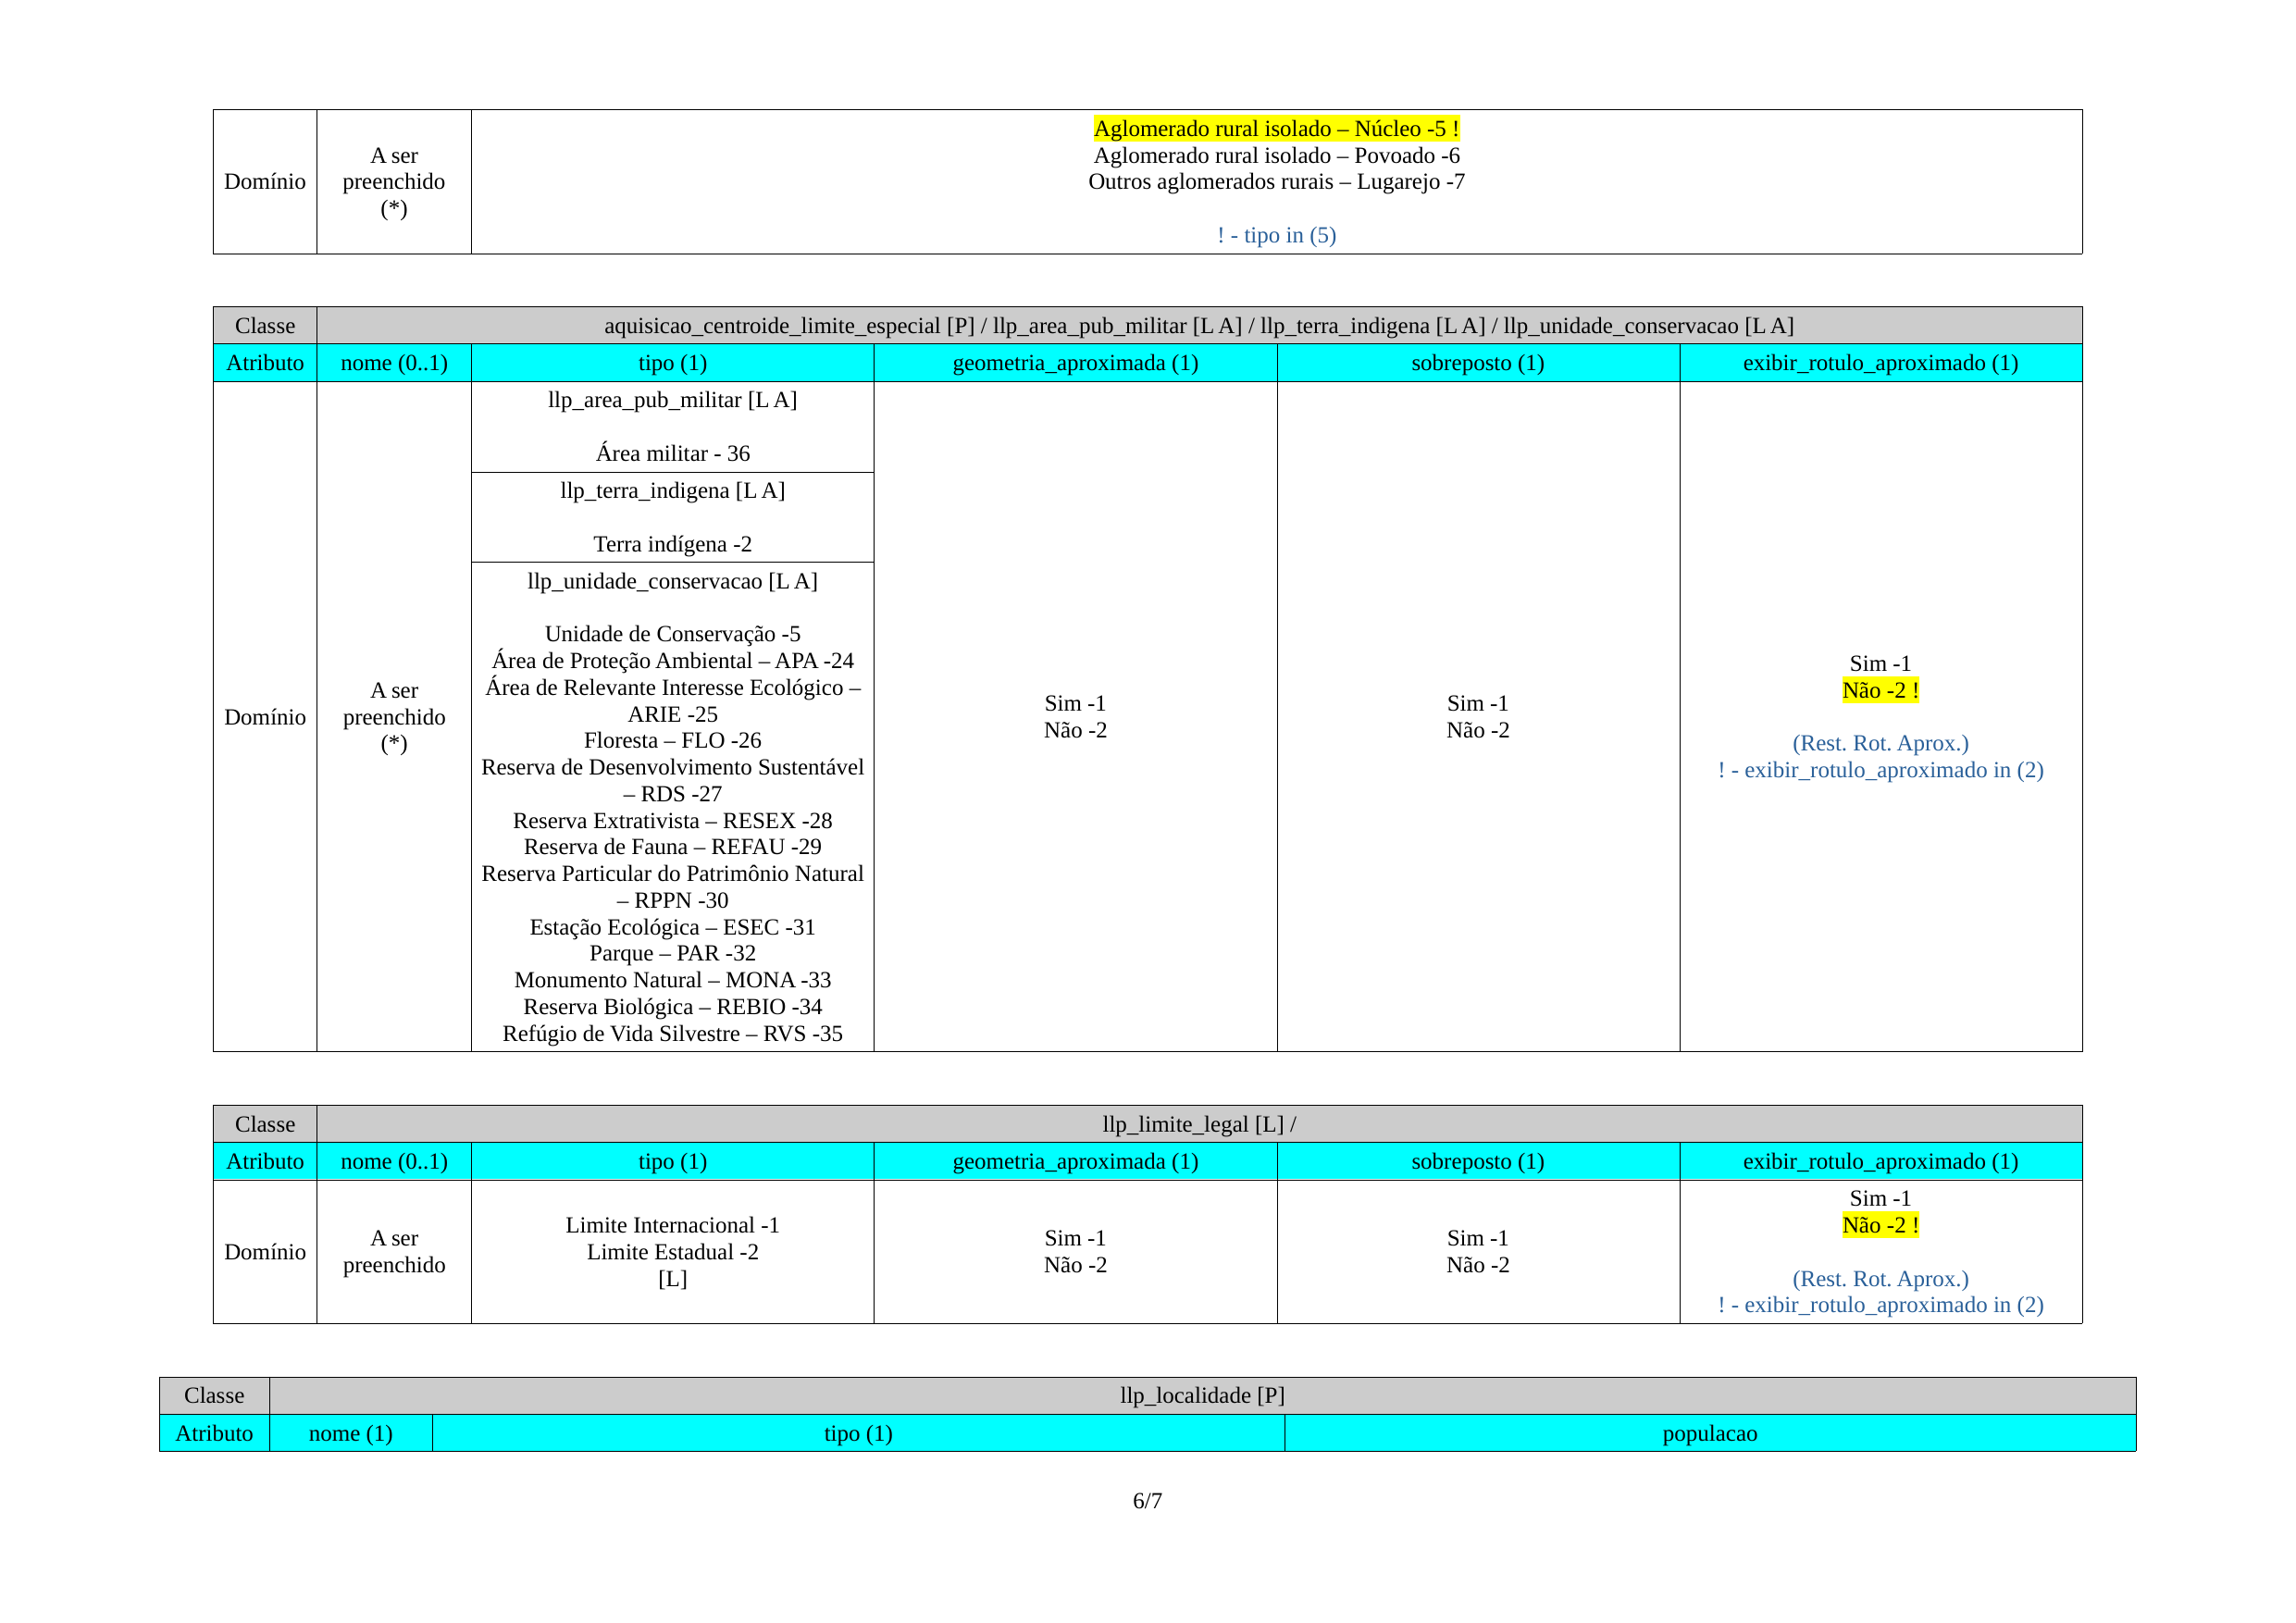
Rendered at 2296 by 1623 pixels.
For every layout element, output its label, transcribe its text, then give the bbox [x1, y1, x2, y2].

table_cell Sim -1 Não -2 ! (Rest. Rot. Aprox.) ! - exibir_rotulo_aproximado in (2) [1681, 1181, 2082, 1323]
table_cell geometria_aproximada (1) [875, 344, 1277, 381]
table_cell Sim -1 Não -2 [1278, 382, 1680, 1051]
table_cell A ser preenchido [317, 1181, 471, 1323]
table_cell Atributo [214, 344, 316, 381]
table_cell llp_area_pub_militar [L A] Área militar - 36 [472, 382, 874, 471]
table_cell llp_unidade_conservacao [L A] Unidade de Conservação -5 Área de Proteção Ambiental – APA -24 Área de Relevante Interesse Ecológico – ARIE -25 Floresta – FLO -26 Reserva de Desenvolvimento Sustentável – RDS -27 Reserva Extrativista – RESEX -28 Reserva de Fauna – REFAU -29 Reserva Particular do Patrimônio Natural – RPPN -30 Estação Ecológica – ESEC -31 Parque – PAR -32 Monumento Natural – MONA -33 Reserva Biológica – REBIO -34 Refúgio de Vida Silvestre – RVS -35 [472, 563, 874, 1051]
table_cell tipo (1) [472, 1143, 874, 1179]
table_cell Domínio [214, 1181, 316, 1323]
table_cell A ser preenchido (*) [317, 382, 471, 1051]
table_cell A ser preenchido (*) [317, 110, 471, 253]
table_cell sobreposto (1) [1278, 344, 1680, 381]
table_cell Sim -1 Não -2 [875, 1181, 1277, 1323]
table_cell exibir_rotulo_aproximado (1) [1681, 1143, 2082, 1179]
table_header llp_localidade [P] [270, 1378, 2136, 1414]
table_header Classe [160, 1378, 269, 1414]
table_cell Atributo [214, 1143, 316, 1179]
table_cell populacao [1285, 1415, 2136, 1451]
table_cell Sim -1 Não -2 [875, 382, 1277, 1051]
table_cell nome (1) [270, 1415, 432, 1451]
table_cell Domínio [214, 382, 316, 1051]
table_header aquisicao_centroide_limite_especial [P] / llp_area_pub_militar [L A] / llp_terra_indigena [L A] / llp_unidade_conservacao [L A] [317, 307, 2082, 343]
table_cell Aglomerado rural isolado – Núcleo -5 ! Aglomerado rural isolado – Povoado -6 Outros aglomerados rurais – Lugarejo -7 ! - tipo in (5) [472, 110, 2082, 253]
table_cell tipo (1) [472, 344, 874, 381]
table_cell Atributo [160, 1415, 269, 1451]
table_cell tipo (1) [433, 1415, 1285, 1451]
table_cell Sim -1 Não -2 ! (Rest. Rot. Aprox.) ! - exibir_rotulo_aproximado in (2) [1681, 382, 2082, 1051]
table_cell nome (0..1) [317, 344, 471, 381]
table_cell nome (0..1) [317, 1143, 471, 1179]
table_header llp_limite_legal [L] / [317, 1106, 2082, 1142]
table_cell sobreposto (1) [1278, 1143, 1680, 1179]
table_cell Limite Internacional -1 Limite Estadual -2 [L] [472, 1181, 874, 1323]
table_cell exibir_rotulo_aproximado (1) [1681, 344, 2082, 381]
table_cell Domínio [214, 110, 316, 253]
table_cell llp_terra_indigena [L A] Terra indígena -2 [472, 473, 874, 562]
table_header Classe [214, 1106, 316, 1142]
table_cell Sim -1 Não -2 [1278, 1181, 1680, 1323]
table_cell geometria_aproximada (1) [875, 1143, 1277, 1179]
table_header Classe [214, 307, 316, 343]
